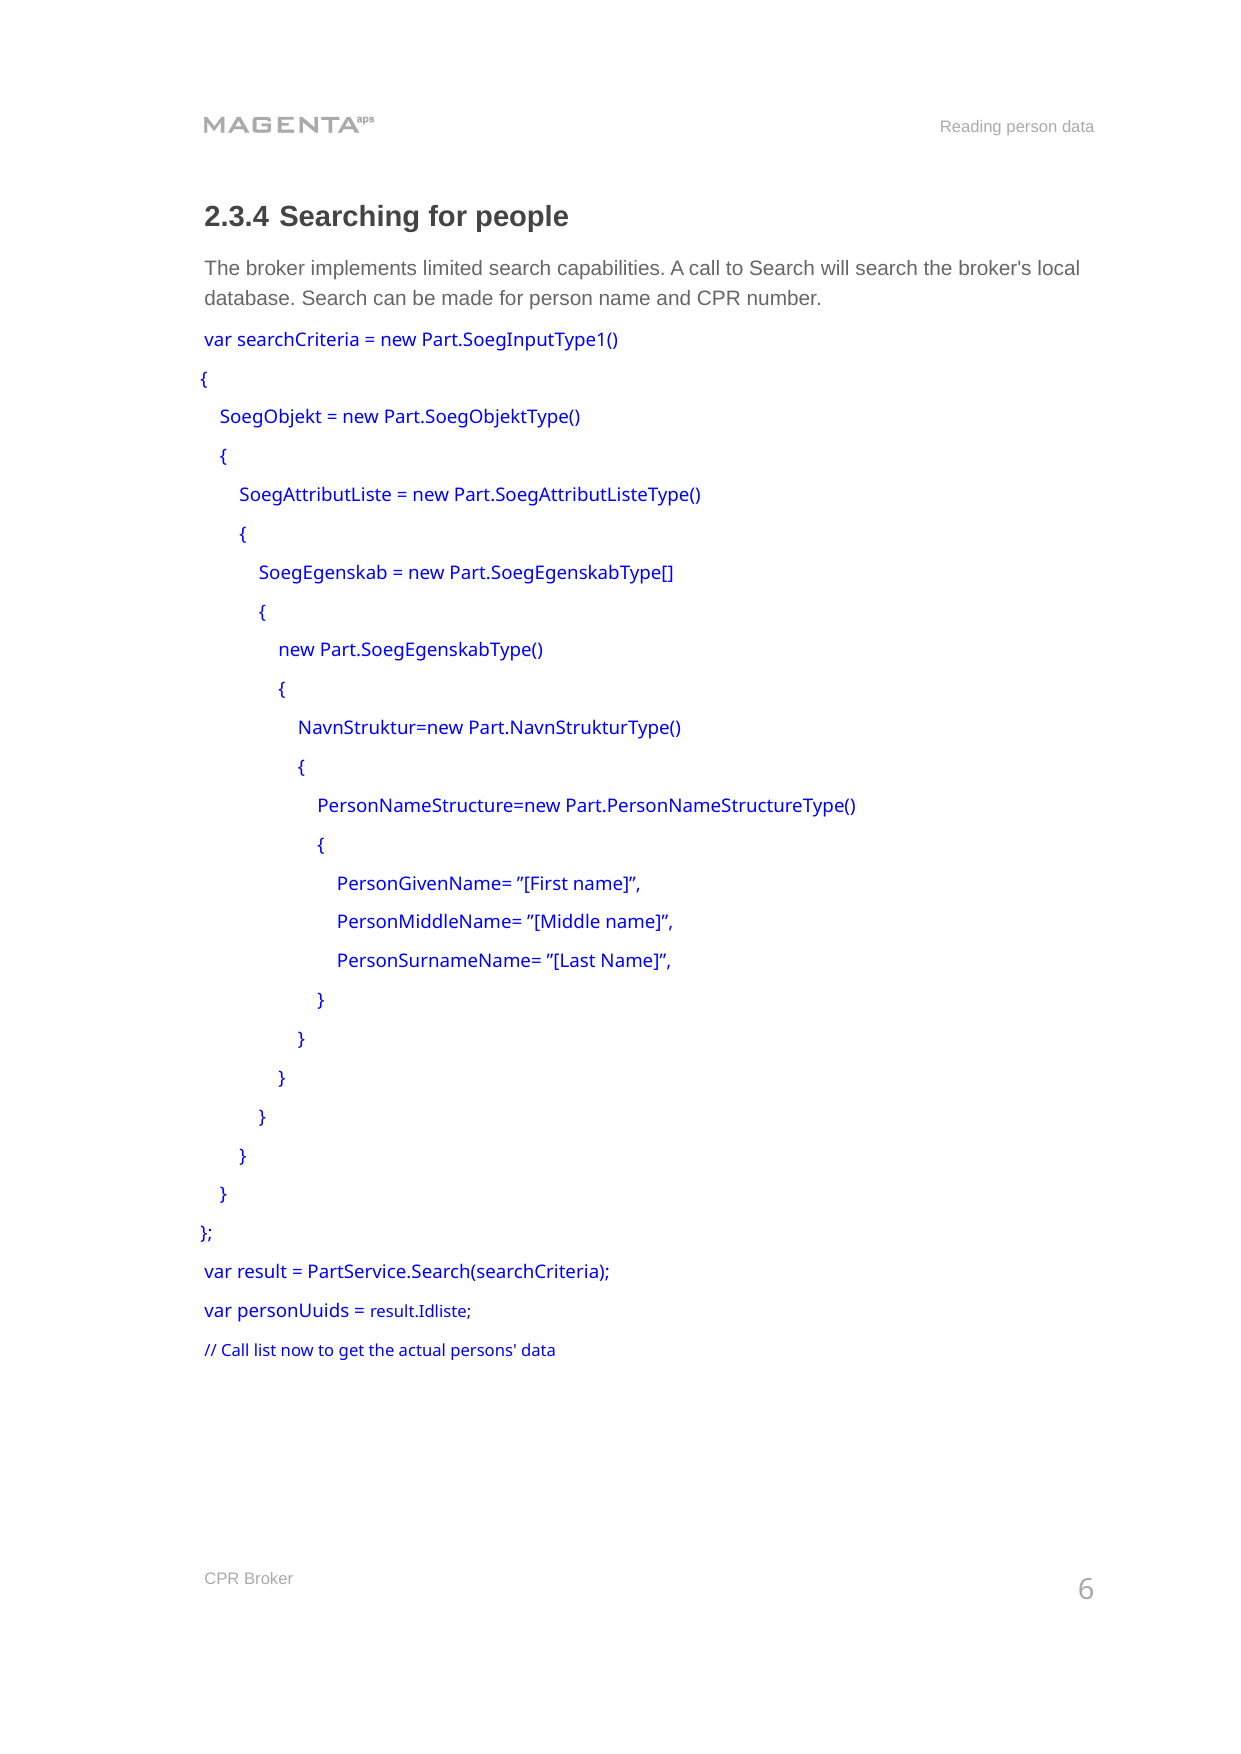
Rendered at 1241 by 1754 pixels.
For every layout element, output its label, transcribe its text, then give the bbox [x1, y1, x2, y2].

text { [142, 681, 1094, 699]
text } [142, 1070, 1094, 1088]
text } [142, 1109, 1094, 1127]
text } [142, 1186, 1094, 1204]
text PersonMiddleName= ”[Middle name]”, [142, 914, 1094, 932]
text { [142, 371, 1094, 388]
text var personUuids = result.Idliste; [204, 1303, 1094, 1321]
text } [142, 992, 1094, 1010]
text PersonNameStructure=new Part.PersonNameStructureType() [142, 798, 1094, 816]
text { [142, 526, 1094, 544]
text { [142, 759, 1094, 777]
text SoegObjekt = new Part.SoegObjektType() [142, 409, 1094, 427]
text SoegAttributListe = new Part.SoegAttributListeType() [142, 487, 1094, 505]
text } [142, 1148, 1094, 1166]
text { [142, 837, 1094, 855]
text }; [142, 1225, 1094, 1243]
text var result = PartService.Search(searchCriteria); [204, 1264, 1094, 1282]
text The broker implements limited search capabilities. A call to Search will search the broker's local database. Search can be made for person name and CPR number. [204, 252, 1094, 311]
text { [142, 604, 1094, 622]
text new Part.SoegEgenskabType() [142, 642, 1094, 661]
subtitle Searching for people [204, 179, 1094, 238]
text var searchCriteria = new Part.SoegInputType1() [204, 332, 1094, 350]
text // Call list now to get the actual persons' data [204, 1342, 1094, 1360]
text PersonGivenName= ”[First name]”, [142, 876, 1094, 894]
text } [142, 1031, 1094, 1049]
text SoegEgenskab = new Part.SoegEgenskabType[] [142, 565, 1094, 583]
text { [142, 448, 1094, 466]
text NavnStruktur=new Part.NavnStrukturType() [142, 720, 1094, 738]
text PersonSurnameName= ”[Last Name]”, [142, 953, 1094, 971]
